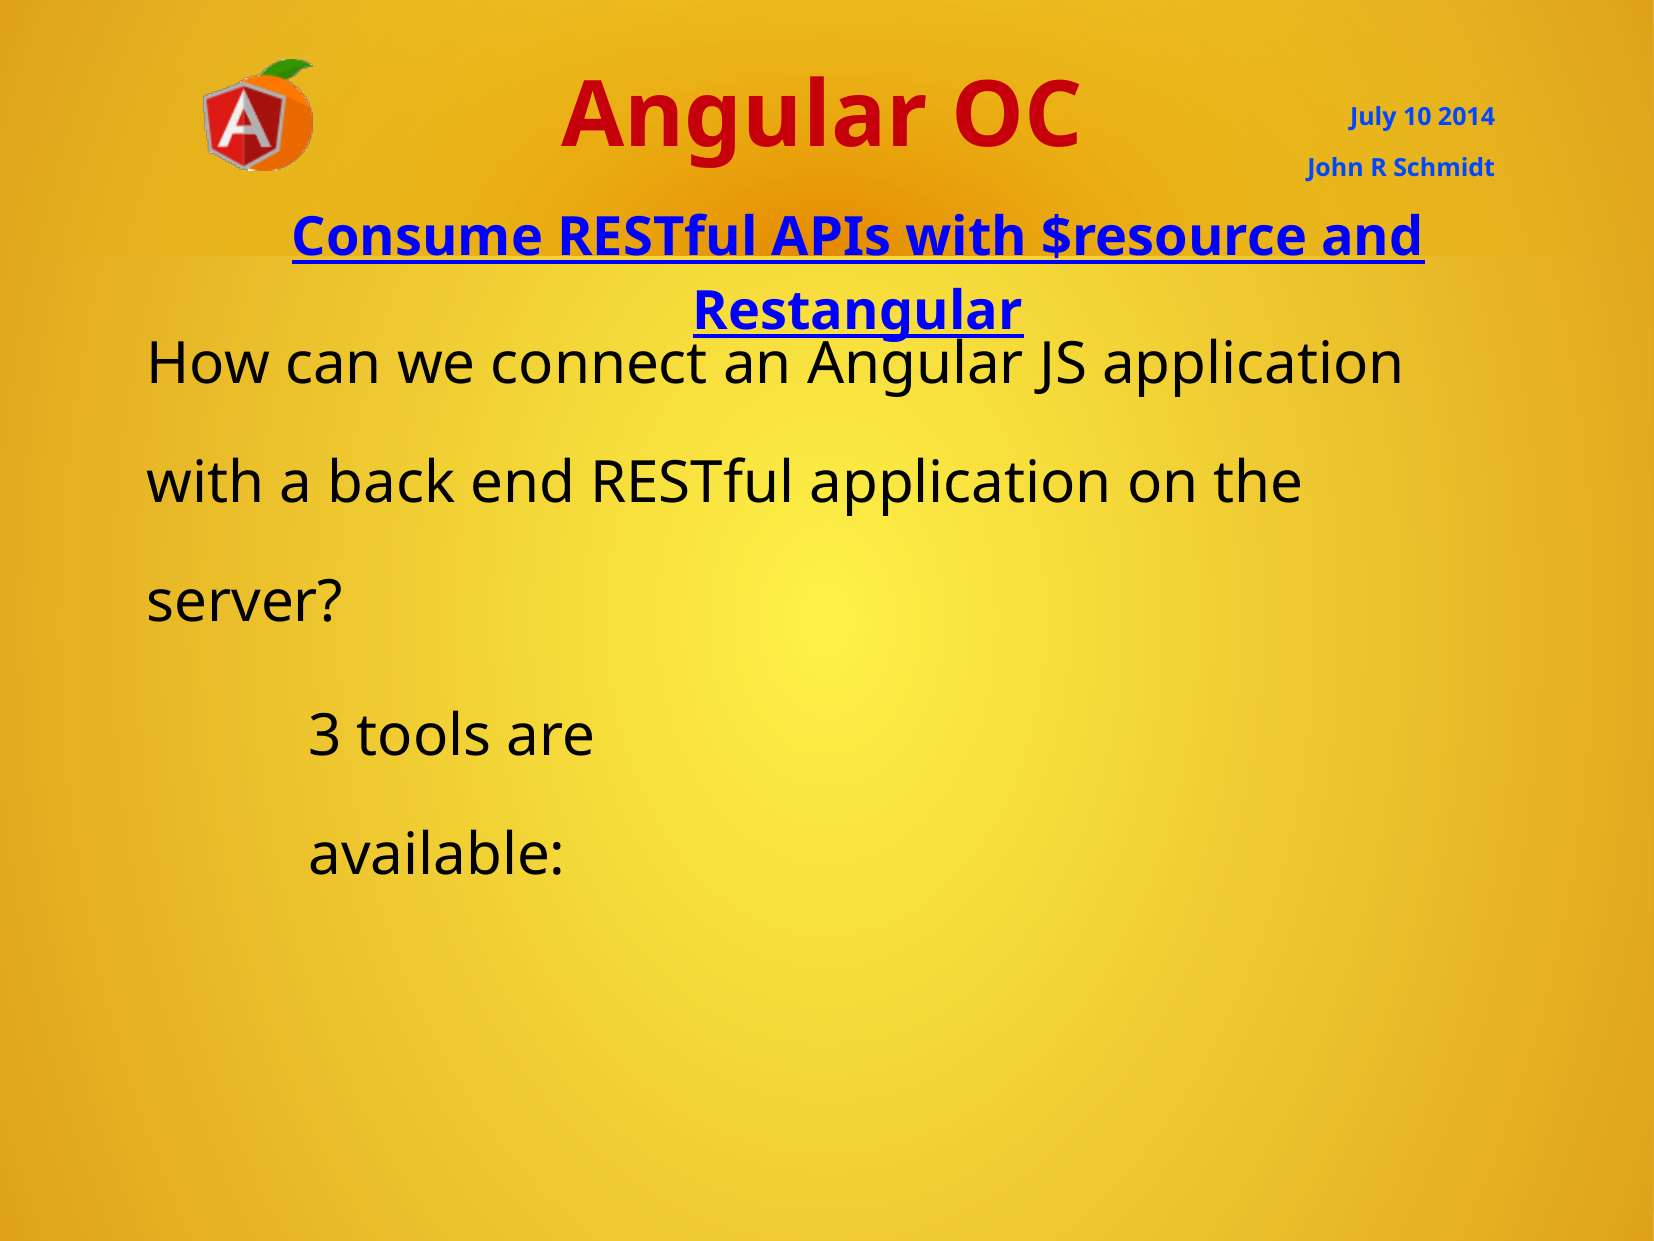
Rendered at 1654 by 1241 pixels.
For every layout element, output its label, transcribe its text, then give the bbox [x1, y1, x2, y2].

text_box Consume RESTful APIs with $resource and Restangular [150, 240, 1567, 304]
text_box July 10 2014 John R Schmidt [1260, 74, 1510, 196]
title Angular OC [560, 57, 1086, 165]
subtitle How can we connect an Angular JS application with a back end RESTful application on the server? [146, 375, 1501, 545]
picture [202, 59, 316, 171]
text_box 3 tools are available: [293, 646, 875, 736]
